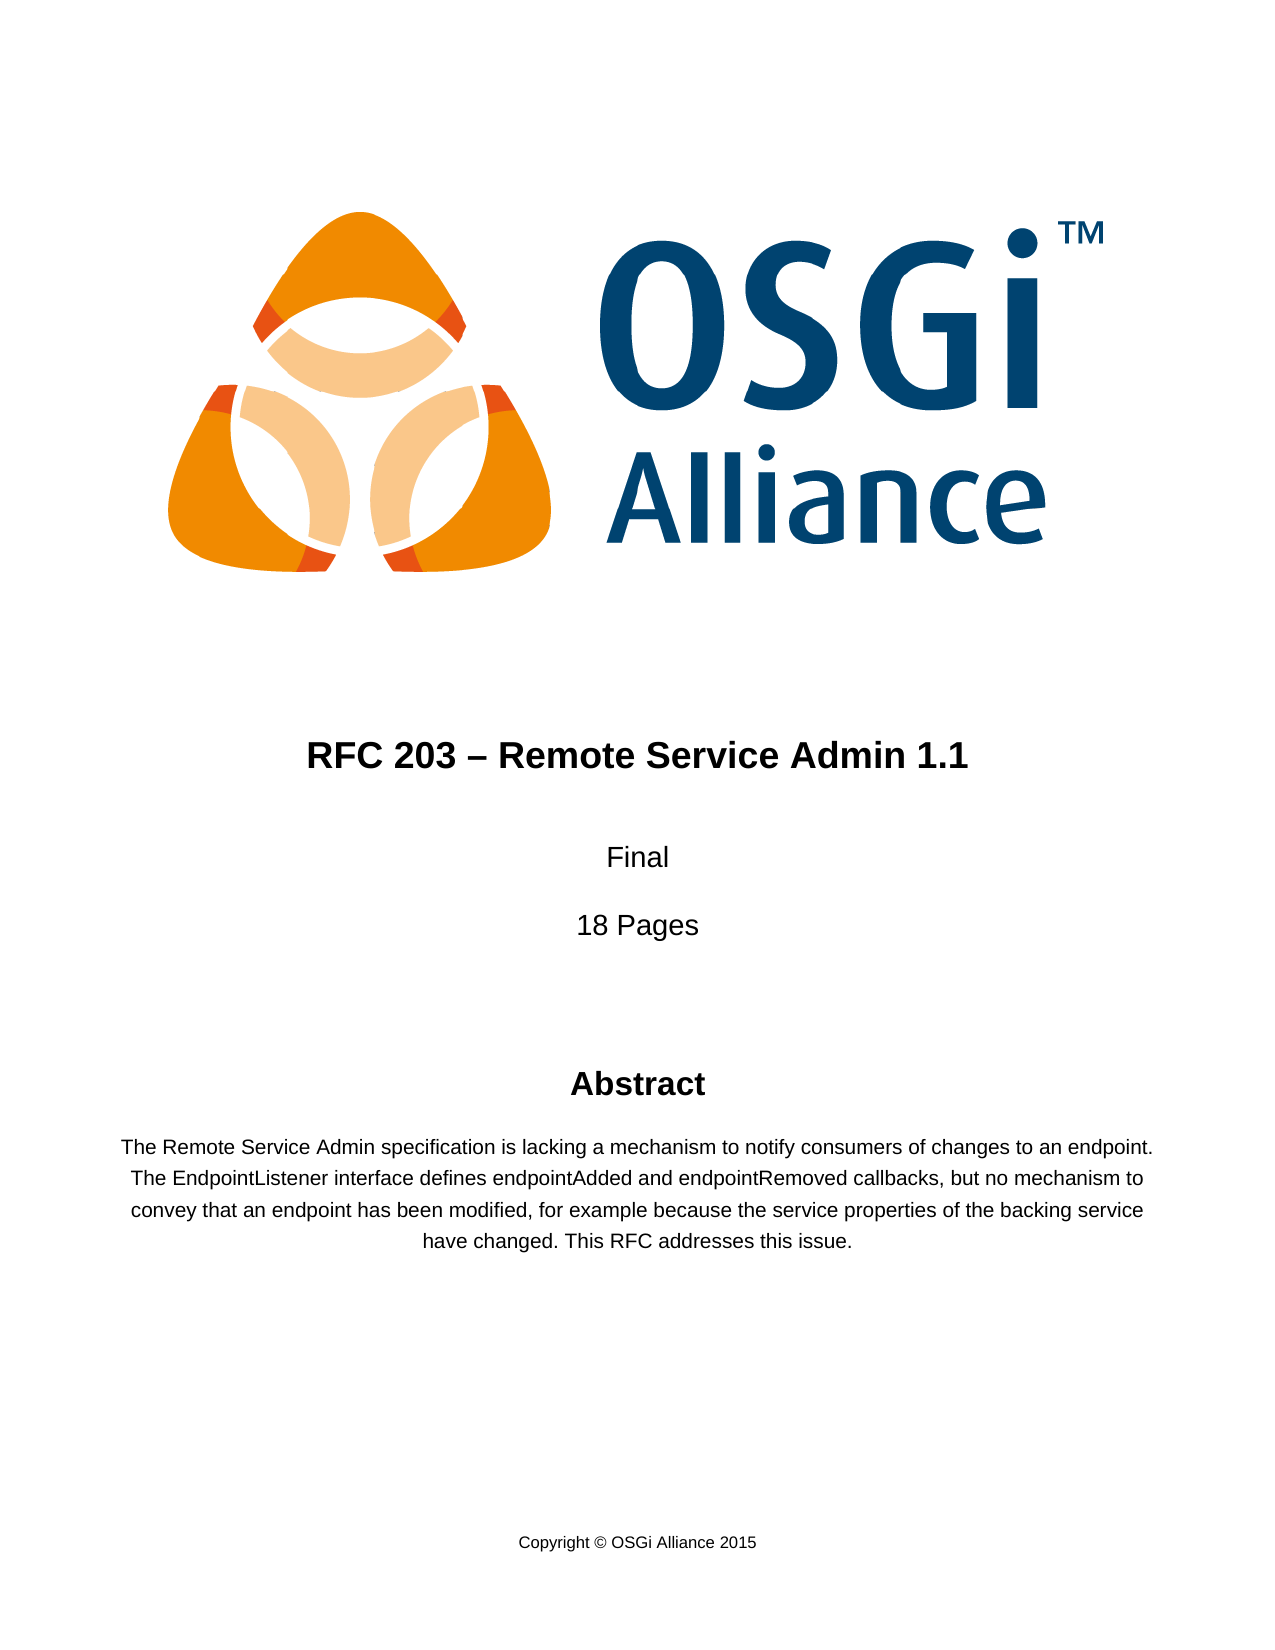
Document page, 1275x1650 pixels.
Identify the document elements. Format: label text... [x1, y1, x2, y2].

title Final 17 Pages [112, 841, 1162, 941]
picture [112, 158, 1163, 626]
text Abstract [112, 1064, 1162, 1103]
title RFC 203 – Remote Service Admin 1.1 [112, 733, 1162, 776]
text The Remote Service Admin specification is lacking a mechanism to notify consumers of changes to an endpoint. The EndpointListener interface defines endpointAdded and endpointRemoved callbacks, but no mechanism to convey that an endpoint has been modified, for example because the service properties of the backing service have changed. This RFC addresses this issue. [112, 1128, 1162, 1253]
